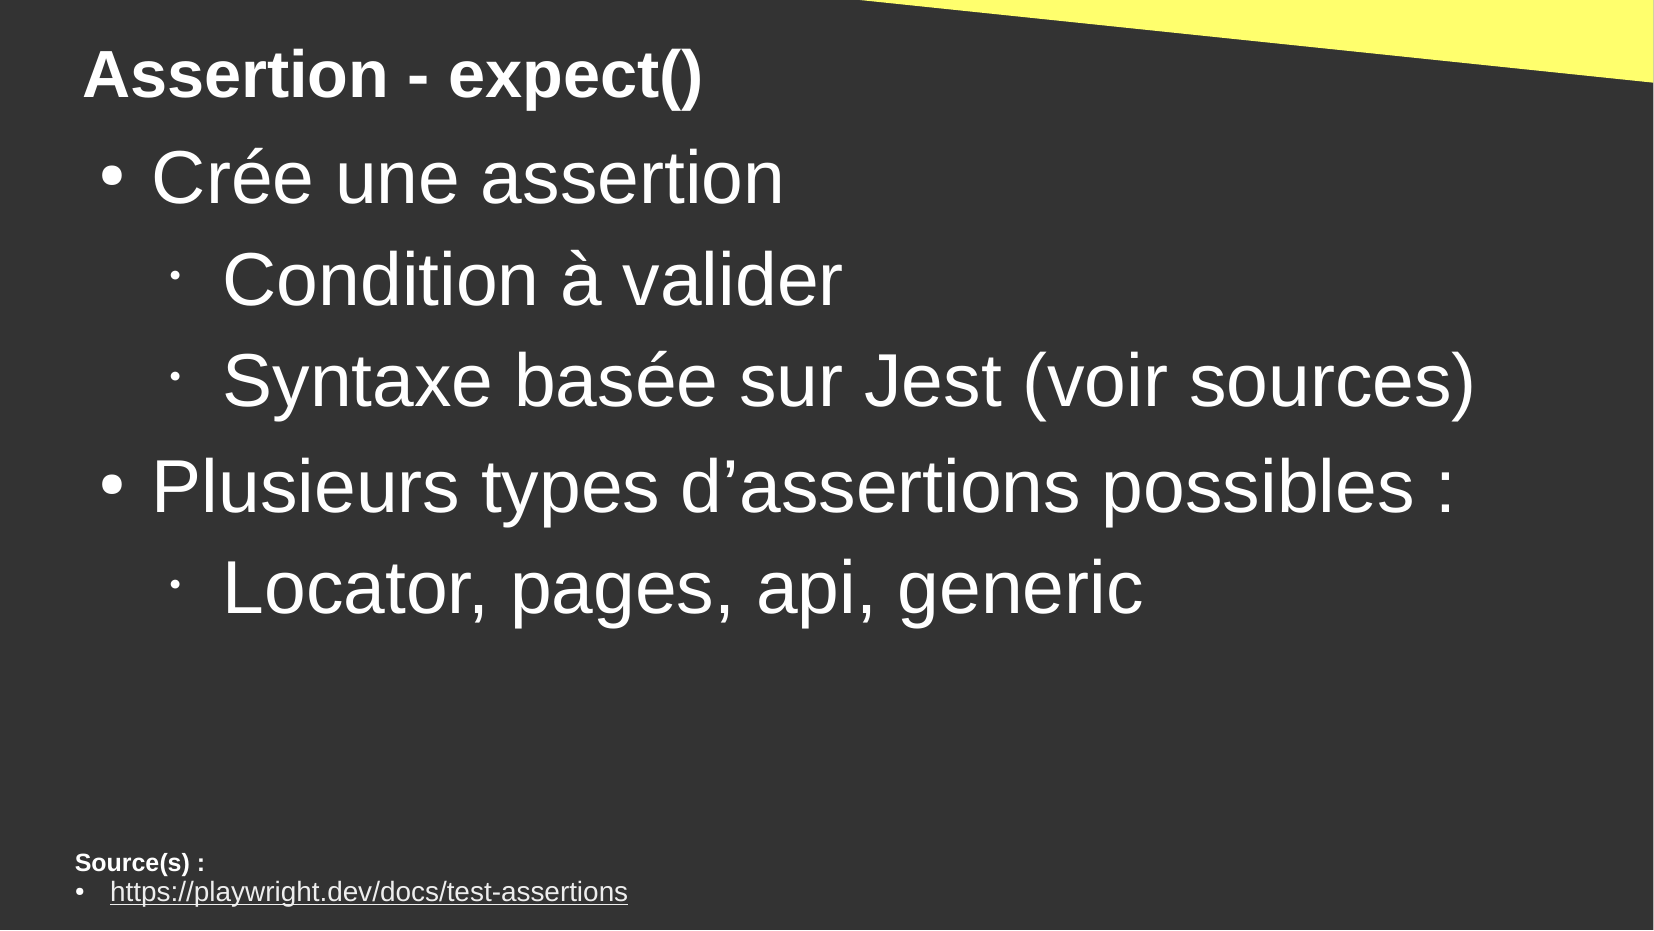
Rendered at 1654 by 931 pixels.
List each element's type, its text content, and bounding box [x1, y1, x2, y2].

title Assertion - expect() [82, 37, 1004, 119]
list Crée une assertion Condition à valider Syntaxe basée sur Jest (voir sources) Plusieurs types d’assertions possibles : Locator, pages, api, generic [80, 135, 1619, 768]
text_box Source(s) : https://playwright.dev/docs/test-assertions [60, 791, 1546, 916]
text_box [859, 0, 1654, 83]
